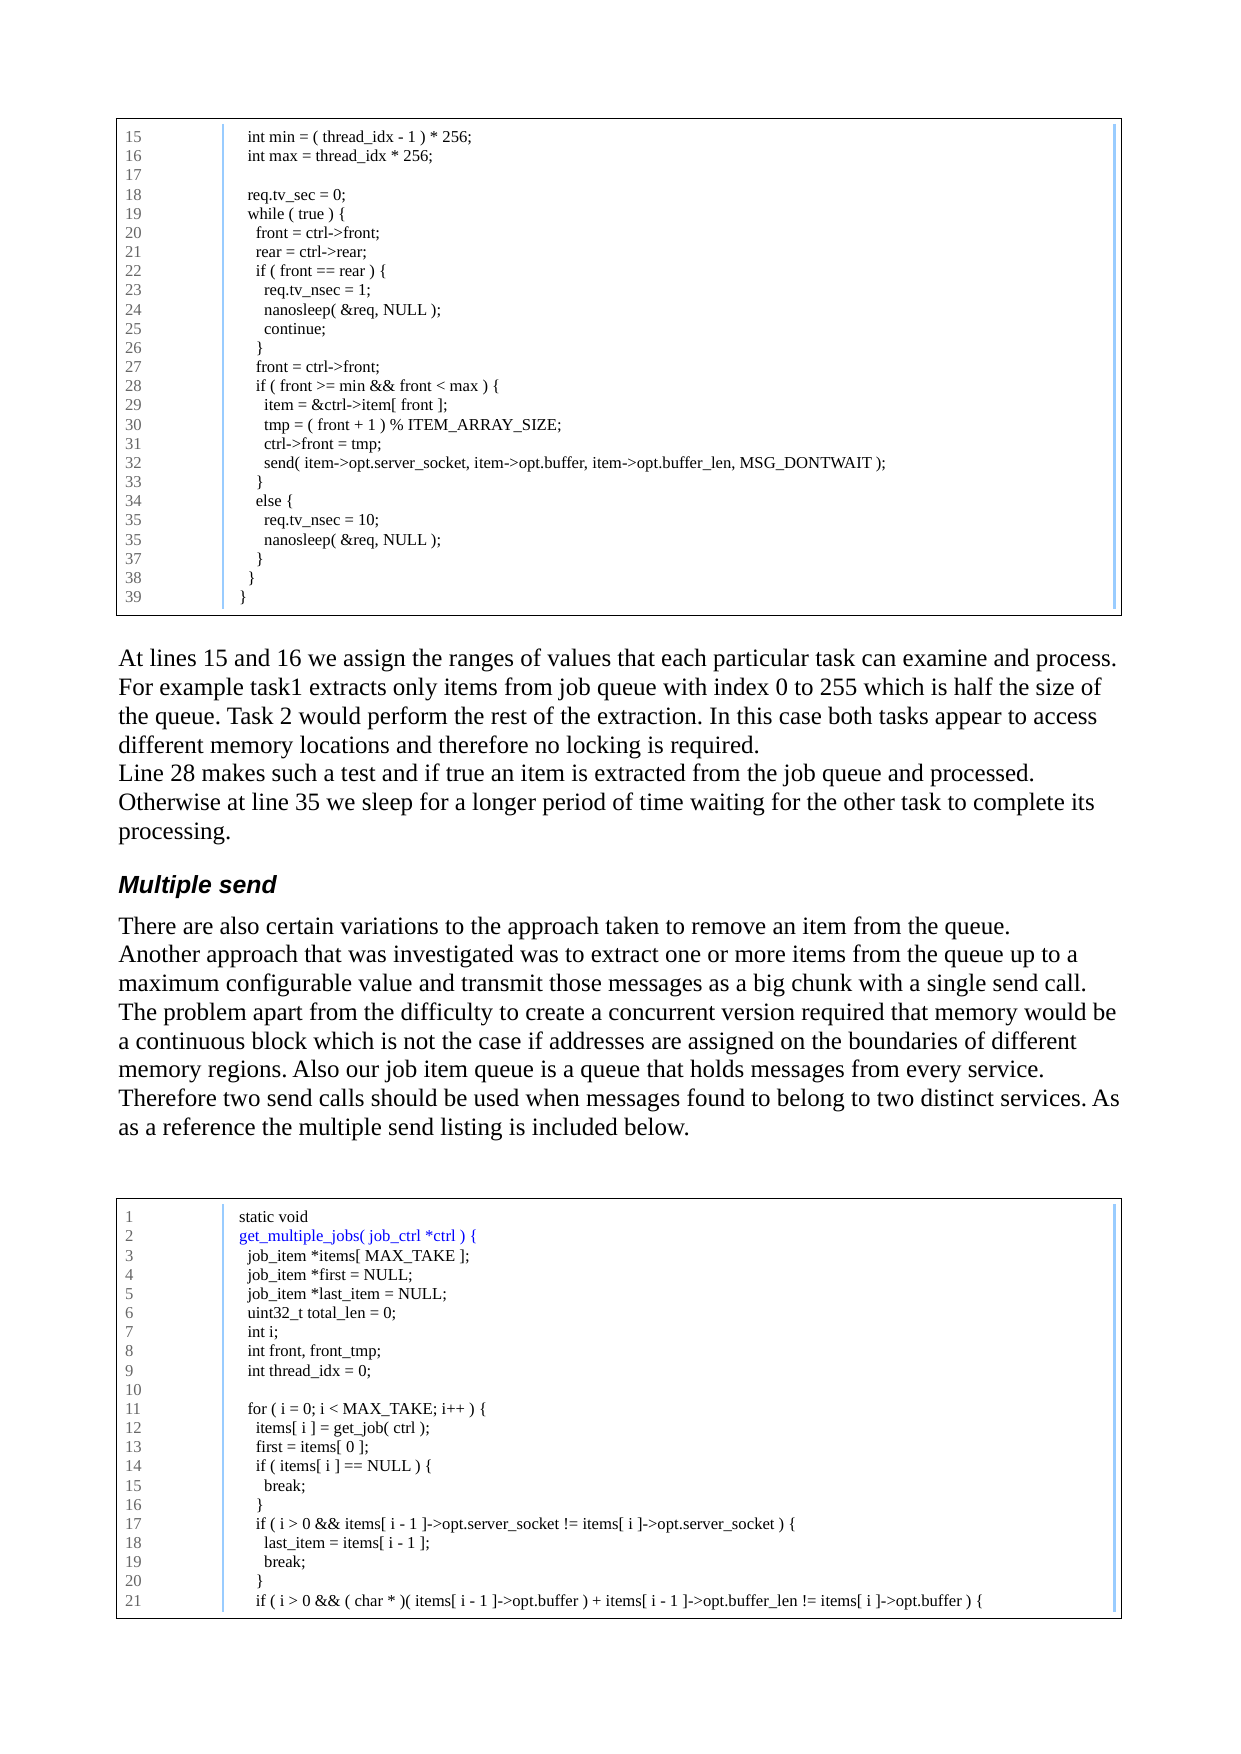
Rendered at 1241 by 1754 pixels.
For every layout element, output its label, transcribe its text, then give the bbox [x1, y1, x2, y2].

text There are also certain variations to the approach taken to remove an item from the queue. [118, 911, 1122, 939]
text The problem apart from the difficulty to create a concurrent version required that memory would be a continuous block which is not the case if addresses are assigned on the boundaries of different memory regions. Also our job item queue is a queue that holds messages from every service. Therefore two send calls should be used when messages found to belong to two distinct services. As as a reference the multiple send listing is included below. [118, 997, 1122, 1141]
text Line 28 makes such a test and if true an item is extracted from the job queue and processed. Otherwise at line 35 we sleep for a longer period of time waiting for the other task to complete its processing. [118, 758, 1122, 845]
table_header 1 2 3 4 5 6 7 8 9 10 11 12 13 14 15 16 17 18 19 20 21 [117, 1199, 230, 1618]
table_header 15 16 17 18 19 20 21 22 23 24 25 26 27 28 29 30 31 32 33 34 35 35 37 38 39 [117, 119, 230, 615]
table_header static void get_multiple_jobs( job_ctrl *ctrl ) { job_item *items[ MAX_TAKE ]; job_item *first = NULL; job_item *last_item = NULL; uint32_t total_len = 0; int i; int front, front_tmp; int thread_idx = 0; for ( i = 0; i < MAX_TAKE; i++ ) { items[ i ] = get_job( ctrl ); first = items[ 0 ]; if ( items[ i ] == NULL ) { break; } if ( i > 0 && items[ i - 1 ]->opt.server_socket != items[ i ]->opt.server_socket ) { last_item = items[ i - 1 ]; break; } if ( i > 0 && ( char * )( items[ i - 1 ]->opt.buffer ) + items[ i - 1 ]->opt.buffer_len != items[ i ]->opt.buffer ) { [230, 1199, 1121, 1618]
subtitle Multiple send [118, 870, 1122, 898]
text Another approach that was investigated was to extract one or more items from the queue up to a maximum configurable value and transmit those messages as a big chunk with a single send call. [118, 939, 1122, 997]
text At lines 15 and 16 we assign the ranges of values that each particular task can examine and process. For example task1 extracts only items from job queue with index 0 to 255 which is half the size of the queue. Task 2 would perform the rest of the extraction. In this case both tasks appear to access different memory locations and therefore no locking is required. [118, 643, 1122, 758]
table_header int min = ( thread_idx - 1 ) * 256; int max = thread_idx * 256; req.tv_sec = 0; while ( true ) { front = ctrl->front; rear = ctrl->rear; if ( front == rear ) { req.tv_nsec = 1; nanosleep( &req, NULL ); continue; } front = ctrl->front; if ( front >= min && front < max ) { item = &ctrl->item[ front ]; tmp = ( front + 1 ) % ITEM_ARRAY_SIZE; ctrl->front = tmp; send( item->opt.server_socket, item->opt.buffer, item->opt.buffer_len, MSG_DONTWAIT ); } else { req.tv_nsec = 10; nanosleep( &req, NULL ); } } } [230, 119, 1121, 615]
